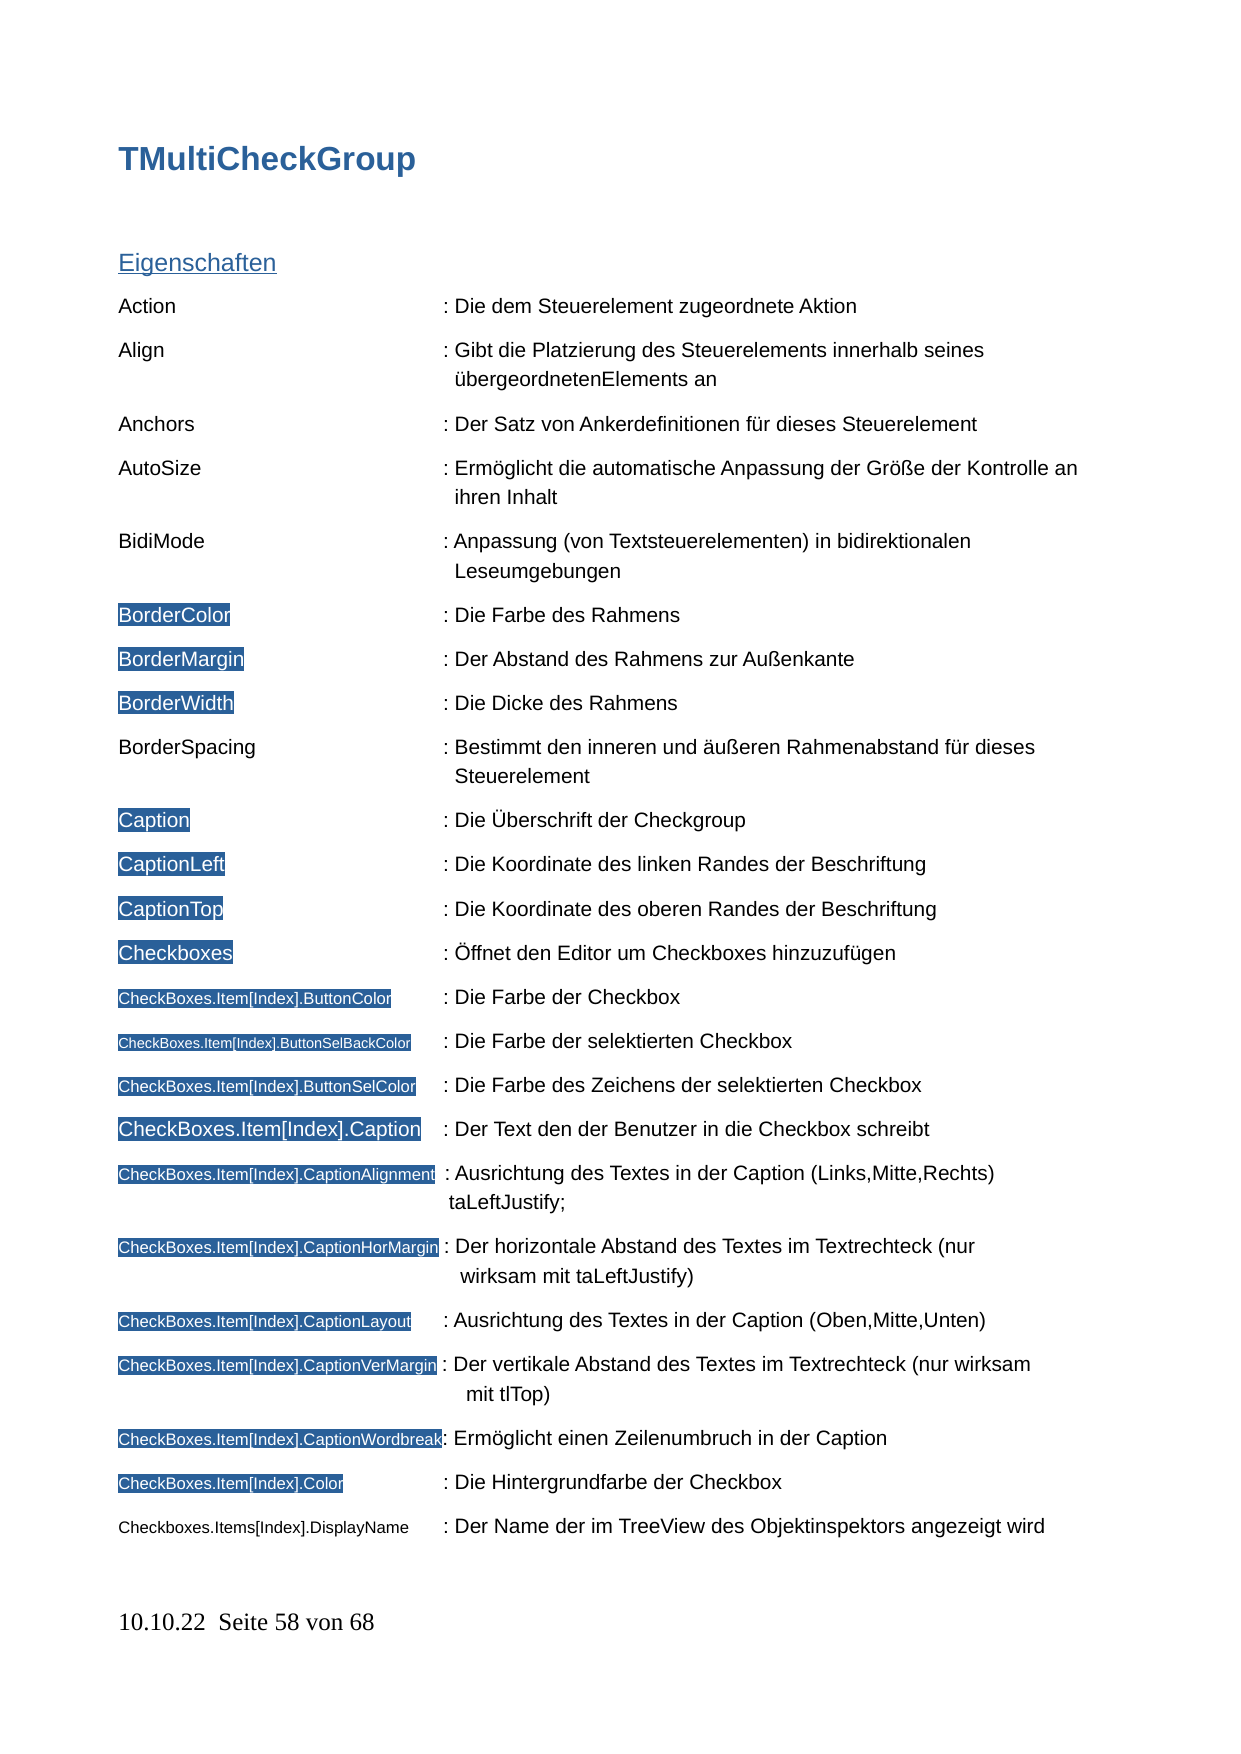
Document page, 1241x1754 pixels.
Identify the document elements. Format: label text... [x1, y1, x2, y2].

text CheckBoxes.Item[Index].ButtonSelBackColor : Die Farbe der selektierten Checkbox [118, 1024, 1122, 1054]
text CheckBoxes.Item[Index].Color : Die Hintergrundfarbe der Checkbox [118, 1466, 1122, 1495]
text Action : Die dem Steuerelement zugeordnete Aktion [118, 290, 1122, 319]
text CaptionLeft : Die Koordinate des linken Randes der Beschriftung [118, 848, 1122, 878]
text CaptionTop : Die Koordinate des oberen Randes der Beschriftung [118, 892, 1122, 922]
text AutoSize : Ermöglicht die automatische Anpassung der Größe der Kontrolle an ihren Inhalt [118, 451, 1122, 510]
text BorderWidth : Die Dicke des Rahmens [118, 687, 1122, 716]
text CheckBoxes.Item[Index].CaptionWordbreak: Ermöglicht einen Zeilenumbruch in der Caption [118, 1421, 1122, 1451]
text BidiMode : Anpassung (von Textsteuerelementen) in bidirektionalen Leseumgebungen [118, 525, 1122, 584]
text CheckBoxes.Item[Index].Caption : Der Text den der Benutzer in die Checkbox schreibt [118, 1113, 1122, 1142]
subtitle TMultiCheckGroup [118, 139, 1122, 177]
text BorderSpacing : Bestimmt den inneren und äußeren Rahmenabstand für dieses Steuerelement [118, 731, 1122, 790]
text Checkboxes : Öffnet den Editor um Checkboxes hinzuzufügen [118, 936, 1122, 966]
text Checkboxes.Items[Index].DisplayName : Der Name der im TreeView des Objektinspektors angezeigt wird [118, 1509, 1122, 1539]
text CheckBoxes.Item[Index].CaptionAlignment : Ausrichtung des Textes in der Caption (Links,Mitte,Rechts) taLeftJustify; [118, 1157, 1122, 1216]
text CheckBoxes.Item[Index].CaptionLayout : Ausrichtung des Textes in der Caption (Oben,Mitte,Unten) [118, 1304, 1122, 1333]
text CheckBoxes.Item[Index].CaptionVerMargin : Der vertikale Abstand des Textes im Textrechteck (nur wirksam mit tlTop) [118, 1348, 1122, 1407]
subtitle Eigenschaften [118, 248, 1122, 277]
text CheckBoxes.Item[Index].CaptionHorMargin : Der horizontale Abstand des Textes im Textrechteck (nur wirksam mit taLeftJustify) [118, 1230, 1122, 1289]
text BorderColor : Die Farbe des Rahmens [118, 598, 1122, 628]
text Caption : Die Überschrift der Checkgroup [118, 804, 1122, 834]
text BorderMargin : Der Abstand des Rahmens zur Außenkante [118, 643, 1122, 672]
text Align : Gibt die Platzierung des Steuerelements innerhalb seines übergeordnetenElements an [118, 334, 1122, 393]
text CheckBoxes.Item[Index].ButtonColor : Die Farbe der Checkbox [118, 981, 1122, 1010]
text CheckBoxes.Item[Index].ButtonSelColor : Die Farbe des Zeichens der selektierten Checkbox [118, 1069, 1122, 1098]
text Anchors : Der Satz von Ankerdefinitionen für dieses Steuerelement [118, 407, 1122, 437]
